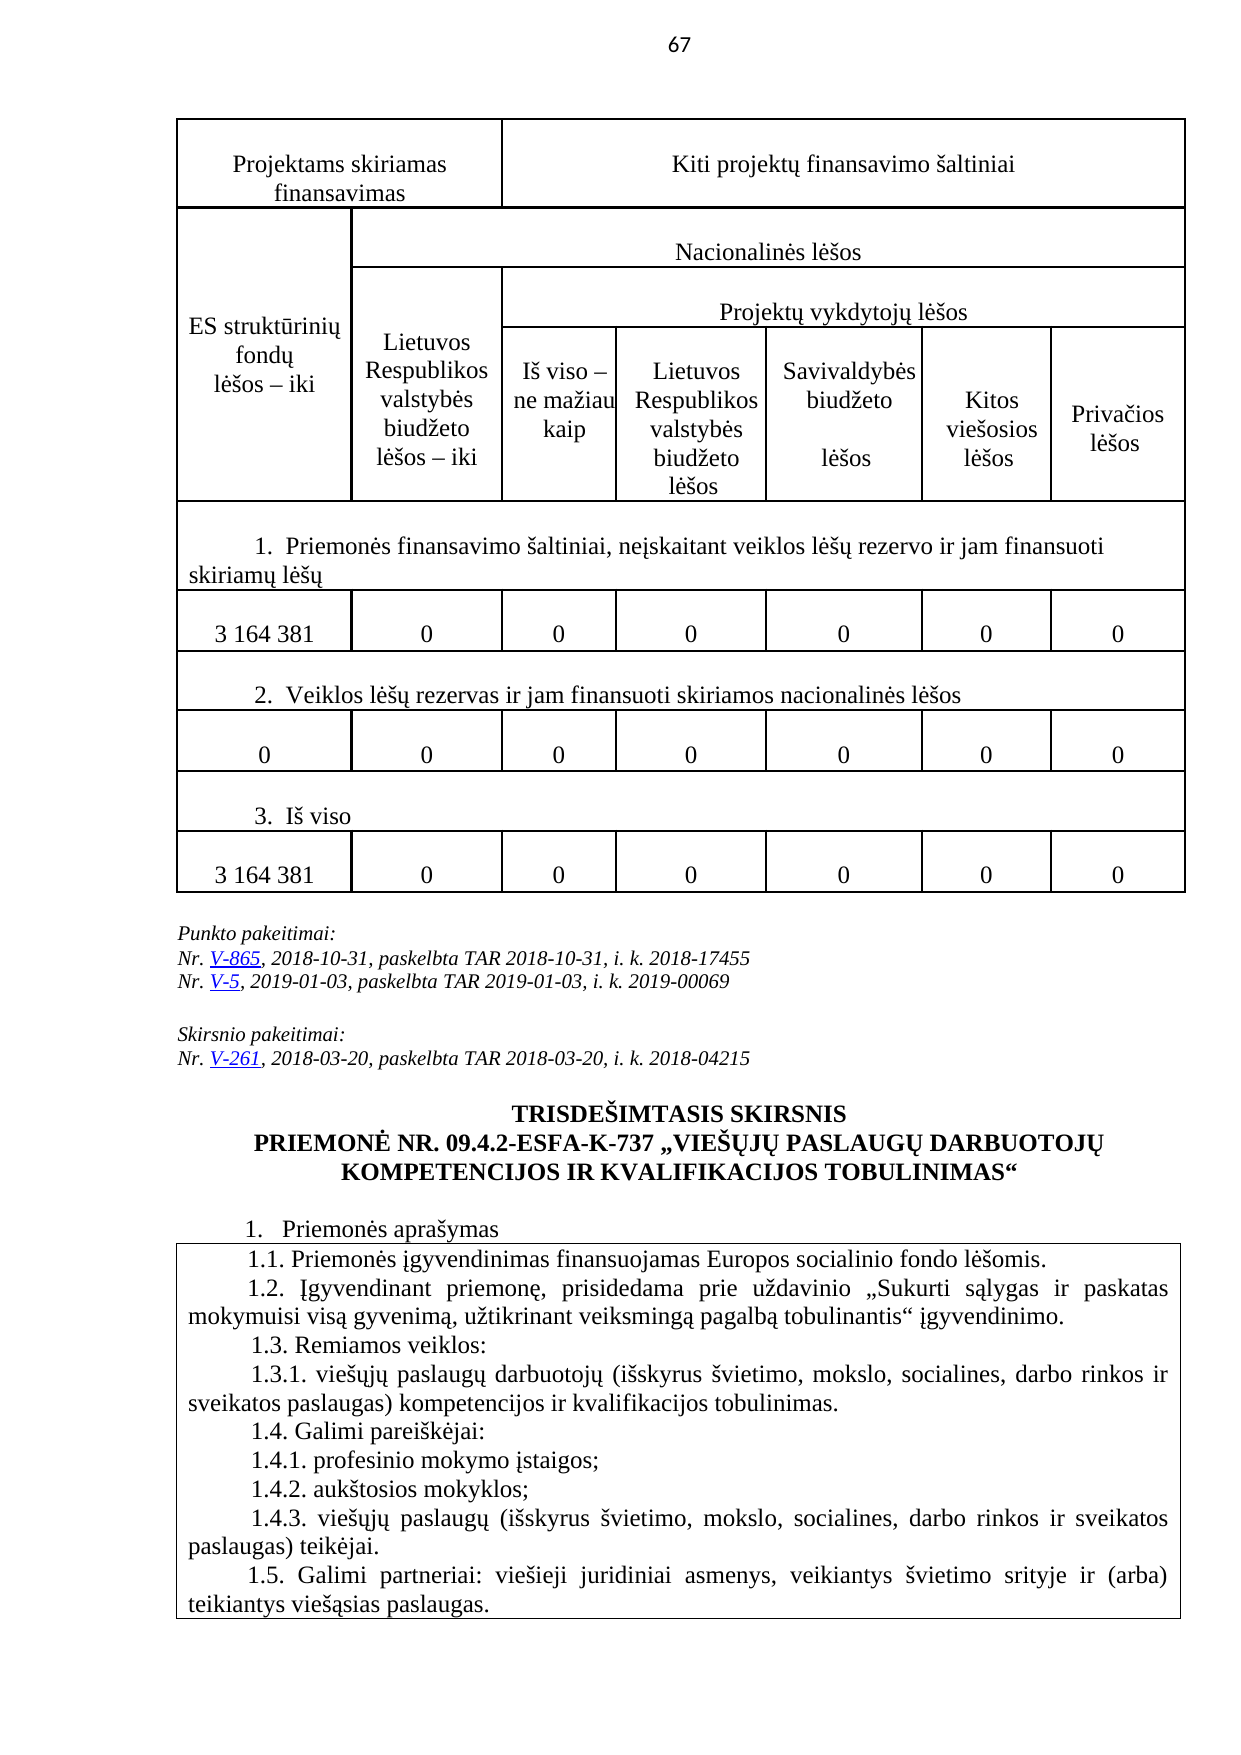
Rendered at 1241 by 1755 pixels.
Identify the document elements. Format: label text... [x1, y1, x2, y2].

table_cell ES struktūrinių fondų lėšos – iki [178, 209, 350, 500]
table_cell 1.4. Galimi pareiškėjai: 1.4.1. profesinio mokymo įstaigos; 1.4.2. aukštosios mokyklos; 1.4.3. viešųjų paslaugų (išskyrus švietimo, mokslo, socialines, darbo rinkos ir sveikatos paslaugas) teikėjai. [177, 1416, 1180, 1560]
table_cell 3 164 381 [178, 832, 350, 891]
table_cell Kitos viešosios lėšos [923, 328, 1050, 500]
table_cell Projektų vykdytojų lėšos [503, 268, 1184, 326]
table_cell Nacionalinės lėšos [353, 209, 1184, 266]
table_cell Privačios lėšos [1052, 328, 1184, 500]
text Punkto pakeitimai: [177, 921, 1181, 945]
table_cell 0 [1052, 711, 1184, 770]
table_cell 1.2. Įgyvendinant priemonę, prisidedama prie uždavinio „Sukurti sąlygas ir paskatas mokymuisi visą gyvenimą, užtikrinant veiksmingą pagalbą tobulinantis“ įgyvendinimo. [177, 1273, 1180, 1330]
table_header Projektams skiriamas finansavimas [178, 120, 501, 206]
table_cell 0 [923, 711, 1050, 770]
table_cell Lietuvos Respublikos valstybės biudžeto lėšos [617, 328, 765, 500]
table_cell 0 [1052, 591, 1184, 649]
text PRIEMONĖ NR. 09.4.2-ESFA-K-737 „VIEŠŲJŲ PASLAUGŲ DARBUOTOJŲ KOMPETENCIJOS IR KVALIFIKACIJOS TOBULINIMAS“ [177, 1128, 1181, 1185]
table_header 1.1. Priemonės įgyvendinimas finansuojamas Europos socialinio fondo lėšomis. [177, 1244, 1180, 1273]
table_cell 0 [923, 832, 1050, 891]
table_cell 0 [767, 832, 921, 891]
table_cell 0 [178, 711, 350, 770]
table_cell 0 [503, 711, 615, 770]
table_cell 2. Veiklos lėšų rezervas ir jam finansuoti skiriamos nacionalinės lėšos [178, 652, 1184, 709]
table_cell 3 164 381 [178, 591, 350, 649]
table_cell 0 [617, 591, 765, 649]
text Skirsnio pakeitimai: [177, 1022, 1181, 1046]
text Nr. V-5, 2019-01-03, paskelbta TAR 2019-01-03, i. k. 2019-00069 [177, 969, 1181, 993]
table_cell Iš viso – ne mažiau kaip [503, 328, 615, 500]
table_cell 0 [353, 832, 501, 891]
table_cell 0 [923, 591, 1050, 649]
text Nr. V-865, 2018-10-31, paskelbta TAR 2018-10-31, i. k. 2018-17455 [177, 945, 1181, 969]
table_cell Lietuvos Respublikos valstybės biudžeto lėšos – iki [353, 268, 501, 500]
table_cell Savivaldybės biudžeto lėšos [767, 328, 921, 500]
table_cell 0 [503, 832, 615, 891]
table_cell 0 [767, 591, 921, 649]
table_header Kiti projektų finansavimo šaltiniai [503, 120, 1184, 206]
table_cell 0 [353, 591, 501, 649]
table_cell 0 [1052, 832, 1184, 891]
table_cell 0 [617, 711, 765, 770]
table_cell 0 [767, 711, 921, 770]
table_cell 1.5. Galimi partneriai: viešieji juridiniai asmenys, veikiantys švietimo srityje ir (arba) teikiantys viešąsias paslaugas. [177, 1560, 1180, 1618]
table_cell 1.3. Remiamos veiklos: 1.3.1. viešųjų paslaugų darbuotojų (išskyrus švietimo, mokslo, socialines, darbo rinkos ir sveikatos paslaugas) kompetencijos ir kvalifikacijos tobulinimas. [177, 1330, 1180, 1416]
text 1. Priemonės aprašymas [244, 1214, 1181, 1243]
text Nr. V-261, 2018-03-20, paskelbta TAR 2018-03-20, i. k. 2018-04215 [177, 1046, 1181, 1070]
table_cell 0 [503, 591, 615, 649]
table_cell 0 [617, 832, 765, 891]
text TRISDEŠIMTASIS SKIRSNIS [177, 1099, 1181, 1128]
table_cell 1. Priemonės finansavimo šaltiniai, neįskaitant veiklos lėšų rezervo ir jam finansuoti skiriamų lėšų [178, 502, 1184, 588]
table_cell 3. Iš viso [178, 772, 1184, 829]
table_cell 0 [353, 711, 501, 770]
